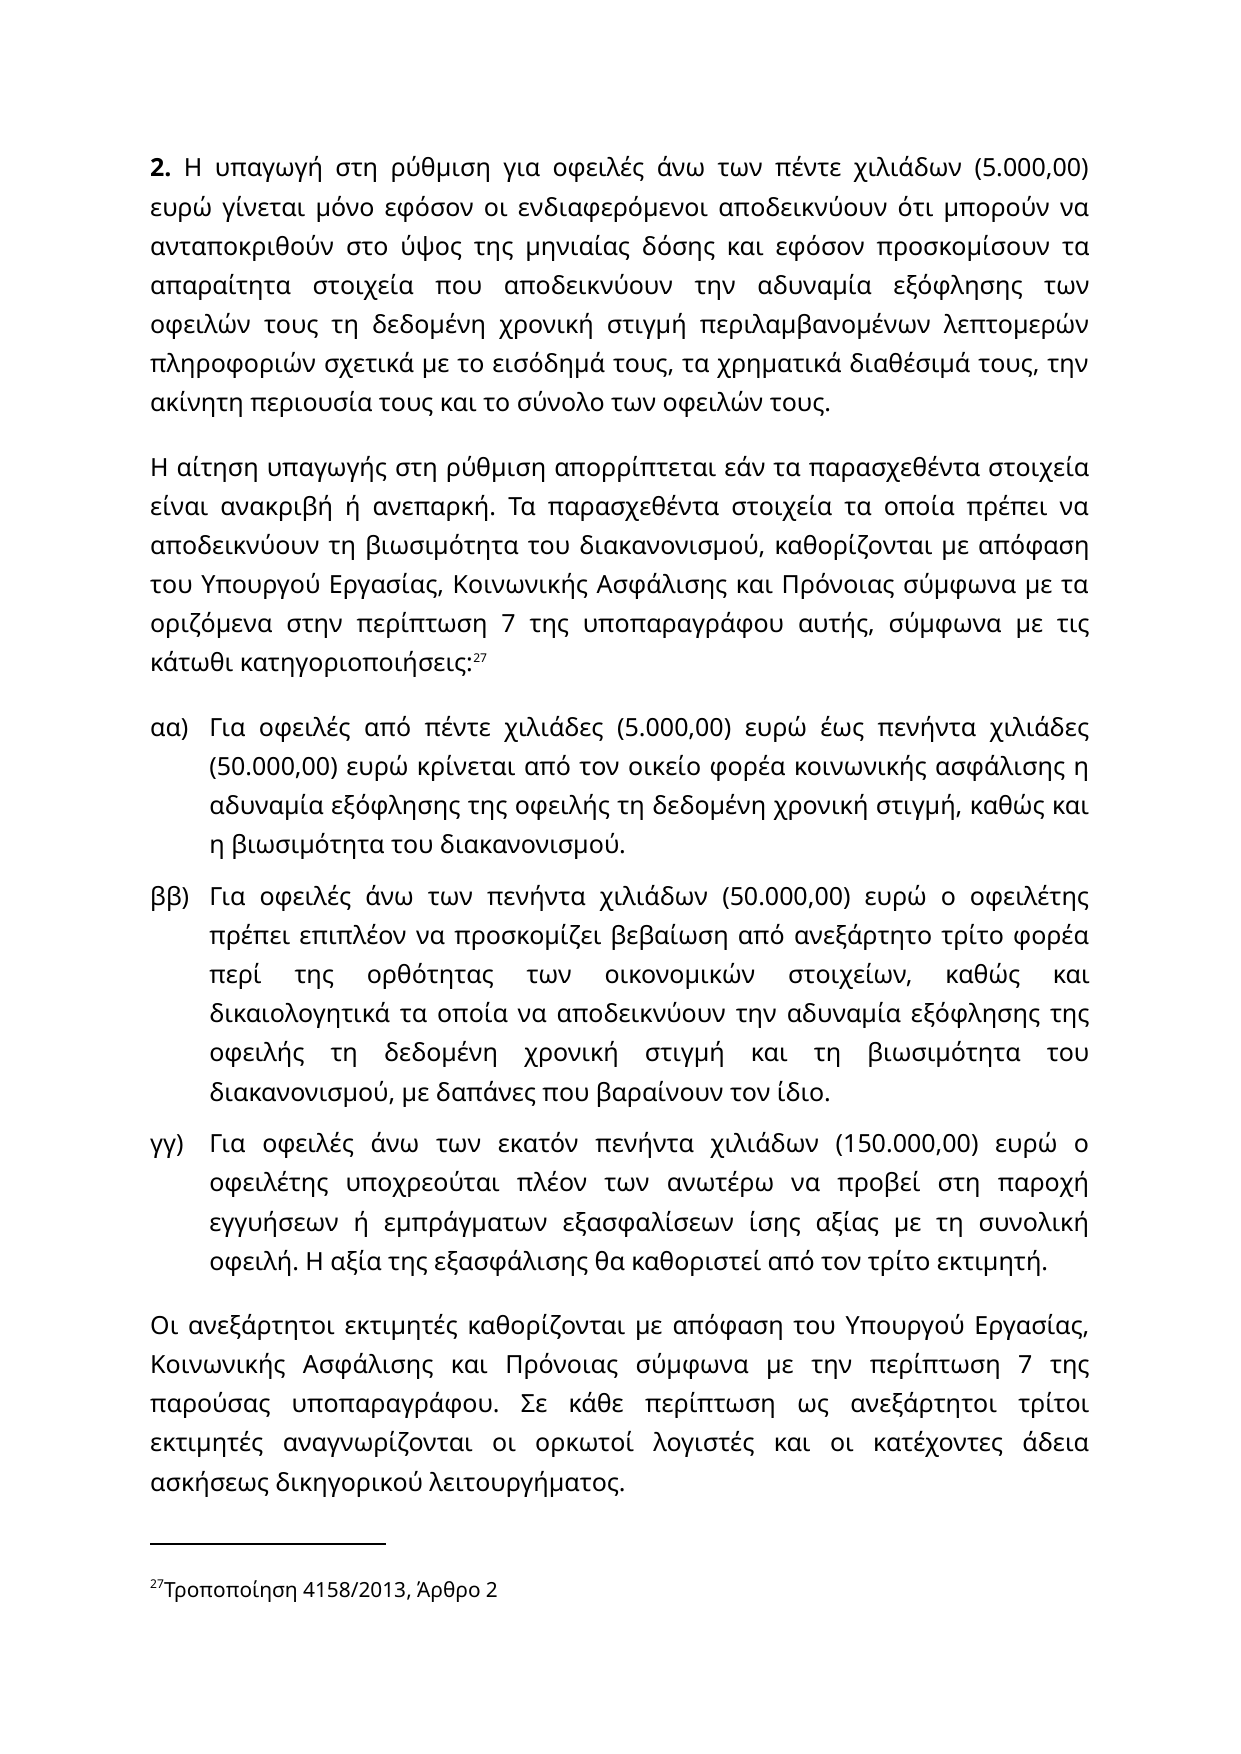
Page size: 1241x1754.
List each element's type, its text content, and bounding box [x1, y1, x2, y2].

text Οι ανεξάρτητοι εκτιμητές καθορίζονται με απόφαση του Υπουργού Εργασίας, Κοινωνικής Ασφάλισης και Πρόνοιας σύμφωνα με την περίπτωση 7 της παρούσας υποπαραγράφου. Σε κάθε περίπτωση ως ανεξάρτητοι τρίτοι εκτιμητές αναγνωρίζονται οι ορκωτοί λογιστές και οι κατέχοντες άδεια ασκήσεως δικηγορικού λειτουργήματος. [150, 1307, 1090, 1498]
text Η αίτηση υπαγωγής στη ρύθμιση απορρίπτεται εάν τα παρασχεθέντα στοιχεία είναι ανακριβή ή ανεπαρκή. Τα παρασχεθέντα στοιχεία τα οποία πρέπει να αποδεικνύ­ουν τη βιωσιμότητα του διακανονισμού, καθορίζονται με απόφαση του Υπουργού Εργασίας, Κοινωνικής Ασφάλισης και Πρόνοιας σύμφωνα με τα οριζόμενα στην περίπτωση 7 της υποπαραγράφου αυτής, σύμφωνα με τις κάτωθι κατηγοριοποιήσεις: [150, 449, 1090, 679]
text Τροποποίηση 4158/2013, Άρθρο 2 [150, 1576, 1090, 1604]
list γγ) Για οφειλές άνω των εκατόν πενήντα χιλιάδων (150.000,00) ευρώ ο οφειλέτης υποχρεούται πλέον των ανωτέρω να προβεί στη παροχή εγγυήσεων ή εμπράγματων εξασφαλίσεων ίσης αξίας με τη συνολική οφειλή. Η αξία της εξασφάλισης θα καθοριστεί από τον τρίτο εκτιμητή. [150, 1126, 1090, 1277]
list ββ) Για οφειλές άνω των πενήντα χιλιάδων (50.000,00) ευρώ ο οφειλέτης πρέπει επιπλέον να προσκομίζει βεβαίωση από ανεξάρτητο τρίτο φορέα περί της ορθότητας των οικονομικών στοιχείων, καθώς και δικαιολογητικά τα οποία να αποδεικνύουν την αδυναμία εξόφλησης της οφειλής τη δεδομένη χρονική στιγμή και τη βιωσιμότητα του διακανονισμού, με δαπάνες που βαραίνουν τον ίδιο. [150, 878, 1090, 1108]
list αα) Για οφειλές από πέντε χιλιάδες (5.000,00) ευρώ έως πενήντα χιλιάδες (50.000,00) ευρώ κρίνεται από τον οικείο φορέα κοινωνικής ασφάλισης η αδυναμία εξόφλησης της οφειλής τη δεδομένη χρονική στιγμή, καθώς και η βιωσιμότητα του διακανονισμού. [150, 709, 1090, 861]
text 2. H υπαγωγή στη ρύθμιση για οφειλές άνω των πέντε χιλιάδων (5.000,00) ευρώ γίνεται μόνο εφόσον οι ενδιαφερόμενοι αποδεικνύουν ότι μπορούν να ανταποκριθούν στο ύψος της μηνιαίας δόσης και εφόσον προσκομίσουν τα απαραίτητα στοιχεία που αποδεικνύουν την αδυναμία εξόφλησης των οφειλών τους τη δεδομένη χρονική στιγμή περιλαμβανομένων λεπτομερών πληροφοριών σχετικά με το εισόδημά τους, τα χρηματικά διαθέσιμά τους, την ακίνητη περιουσία τους και το σύνολο των οφειλών τους. [150, 150, 1090, 419]
